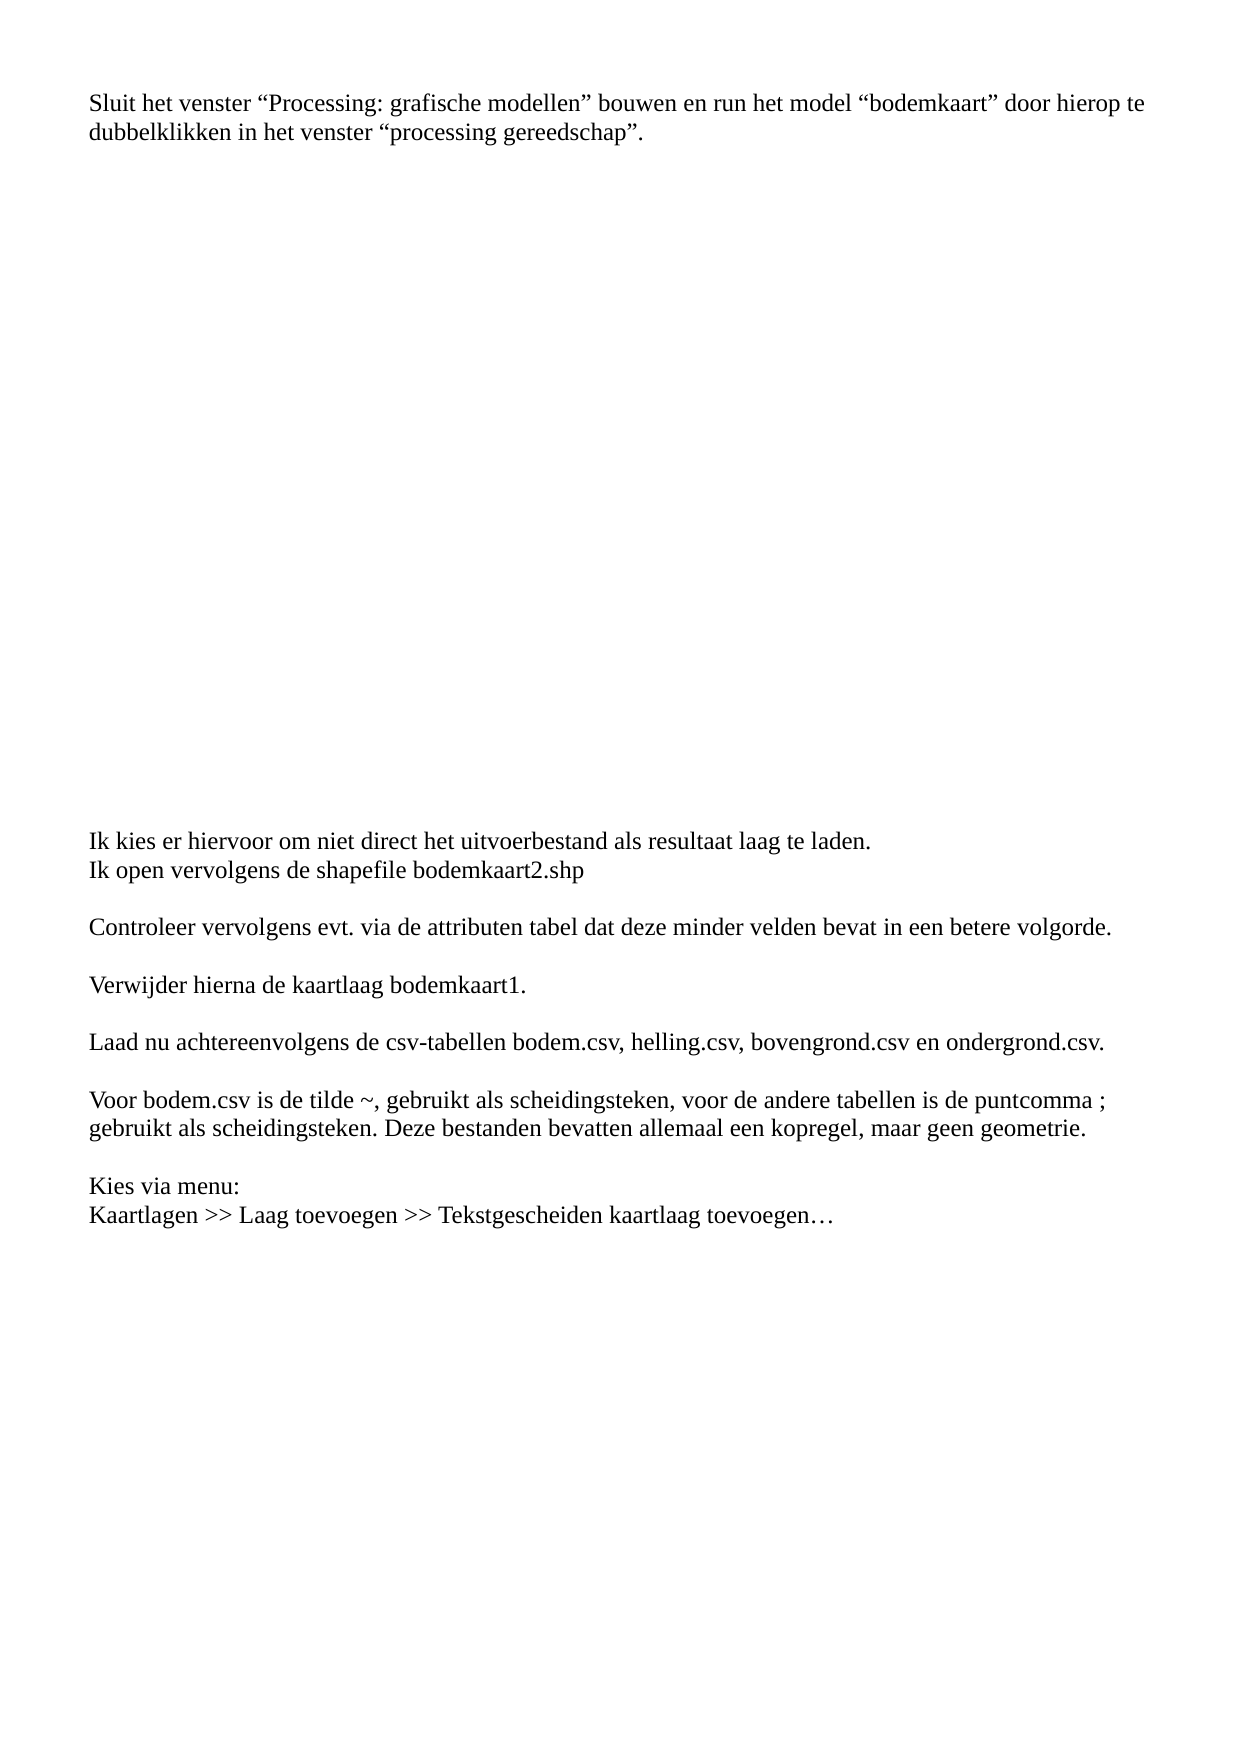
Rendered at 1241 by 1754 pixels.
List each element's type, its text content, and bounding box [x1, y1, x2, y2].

text Sluit het venster “Processing: grafische modellen” bouwen en run het model “bodemkaart” door hierop te dubbelklikken in het venster “processing gereedschap”. [88, 88, 1152, 146]
text Ik open vervolgens de shapefile bodemkaart2.shp [88, 855, 1152, 883]
text Kies via menu: [88, 1171, 1152, 1200]
text Controleer vervolgens evt. via de attributen tabel dat deze minder velden bevat in een betere volgorde. [88, 912, 1152, 941]
text Kaartlagen >> Laag toevoegen >> Tekstgescheiden kaartlaag toevoegen… [88, 1200, 1152, 1228]
text Verwijder hierna de kaartlaag bodemkaart1. [88, 970, 1152, 998]
text Laad nu achtereenvolgens de csv-tabellen bodem.csv, helling.csv, bovengrond.csv en ondergrond.csv. [88, 1027, 1152, 1056]
text Voor bodem.csv is de tilde ~, gebruikt als scheidingsteken, voor de andere tabellen is de puntcomma ; gebruikt als scheidingsteken. Deze bestanden bevatten allemaal een kopregel, maar geen geometrie. [88, 1085, 1152, 1142]
text Ik kies er hiervoor om niet direct het uitvoerbestand als resultaat laag te laden. [88, 826, 1152, 855]
